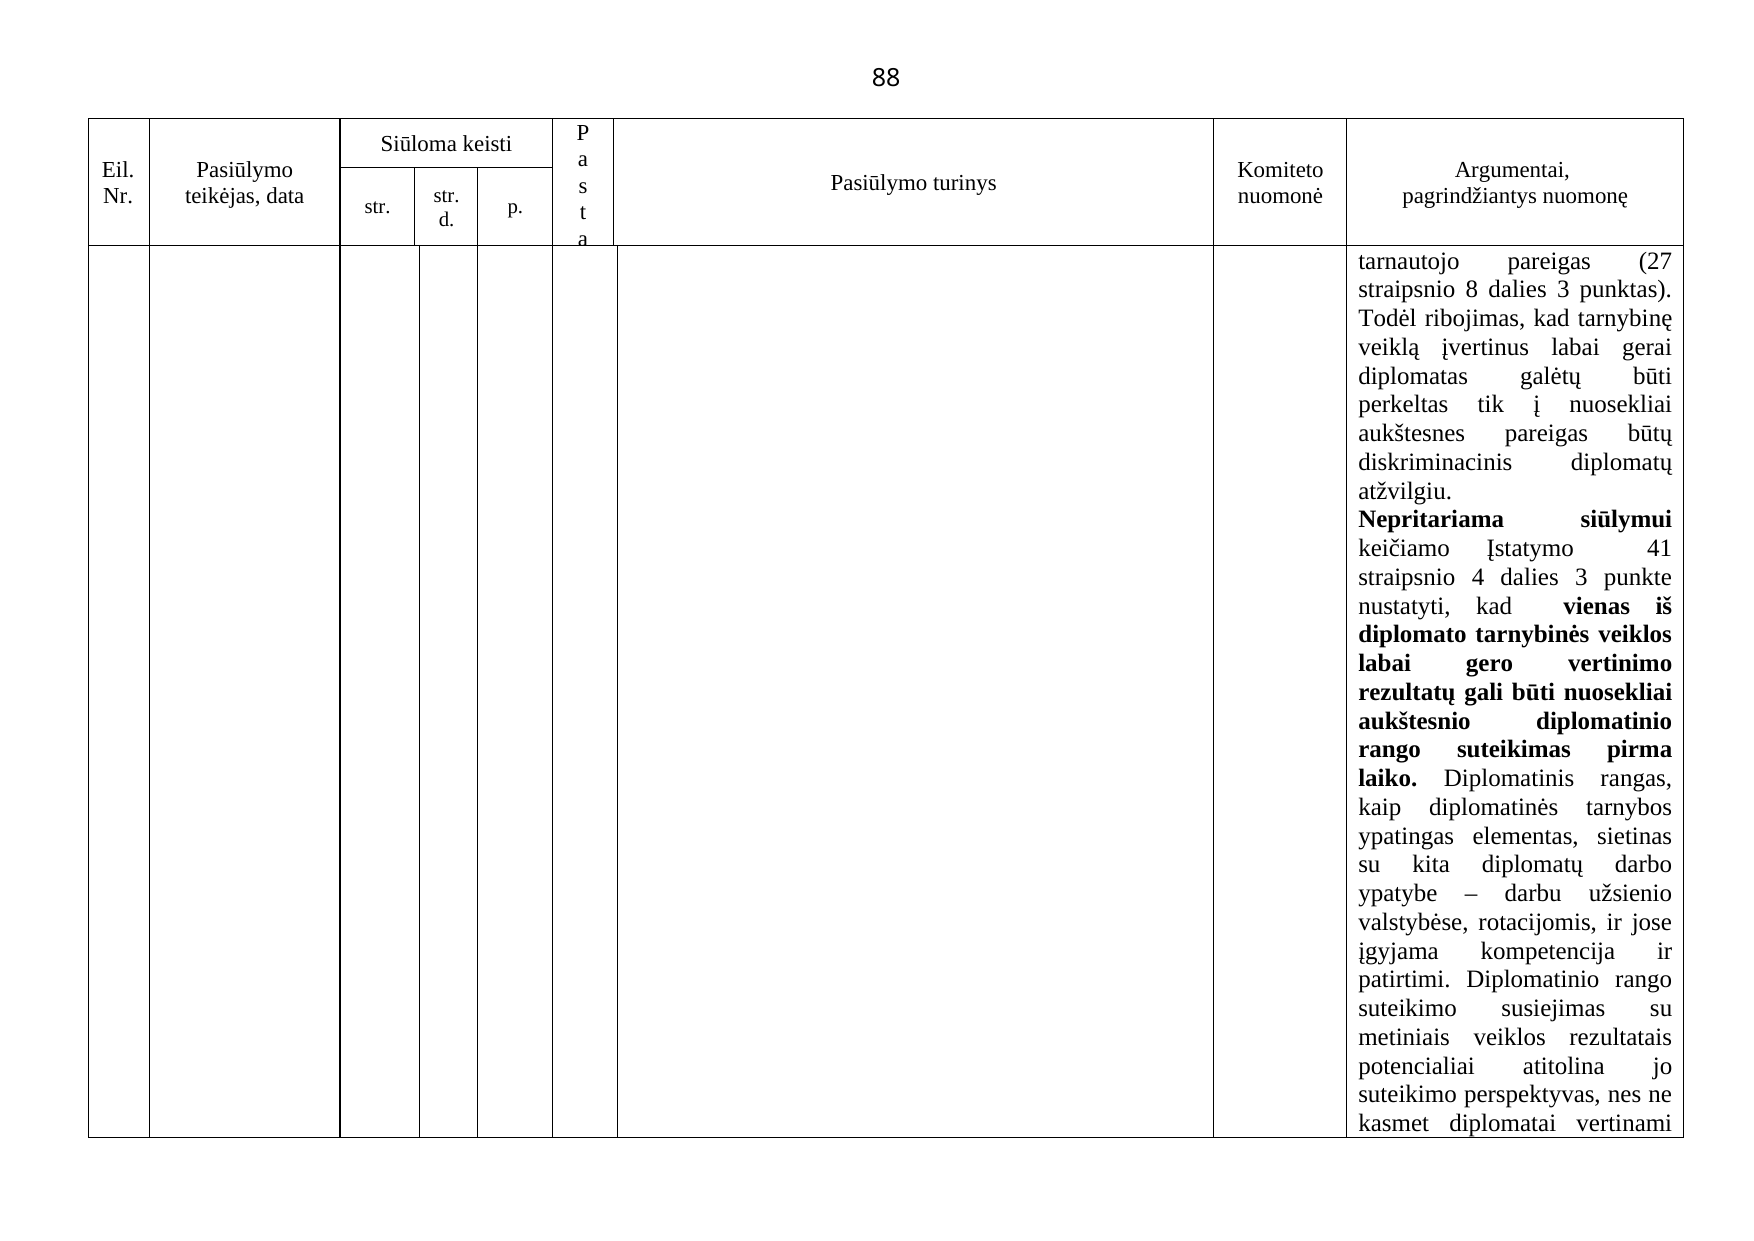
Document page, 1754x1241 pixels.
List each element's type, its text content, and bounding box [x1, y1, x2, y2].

table_header Pastabos [553, 119, 613, 245]
table_cell [1214, 246, 1346, 1137]
table_header Komiteto nuomonė [1214, 119, 1346, 245]
table_cell str. d. [415, 168, 477, 245]
table_cell [341, 246, 419, 1137]
table_cell [618, 246, 1213, 1137]
table_cell [478, 246, 552, 1137]
table_cell p. [478, 168, 552, 245]
table_header Pasiūlymo turinys [614, 119, 1213, 245]
table_header Eil. Nr. [89, 119, 149, 245]
table_cell tarnautojo pareigas (27 straipsnio 8 dalies 3 punktas). Todėl ribojimas, kad tarnybinę veiklą įvertinus labai gerai diplomatas galėtų būti perkeltas tik į nuosekliai aukštesnes pareigas būtų diskriminacinis diplomatų atžvilgiu. Nepritariama siūlymui keičiamo Įstatymo 41 straipsnio 4 dalies 3 punkte nustatyti, kad vienas iš diplomato tarnybinės veiklos labai gero vertinimo rezultatų gali būti nuosekliai aukštesnio diplomatinio rango suteikimas pirma laiko. Diplomatinis rangas, kaip diplomatinės tarnybos ypatingas elementas, sietinas su kita diplomatų darbo ypatybe – darbu užsienio valstybėse, rotacijomis, ir jose įgyjama kompetencija ir patirtimi. Diplomatinio rango suteikimo susiejimas su metiniais veiklos rezultatais potencialiai atitolina jo suteikimo perspektyvas, nes ne kasmet diplomatai vertinami [1347, 246, 1683, 1137]
table_header Siūloma keisti [341, 119, 552, 167]
table_cell [420, 246, 477, 1137]
table_cell [150, 246, 339, 1137]
table_cell [553, 246, 617, 1137]
table_cell str. [341, 168, 414, 245]
table_cell [89, 246, 149, 1137]
table_header Pasiūlymo teikėjas, data [150, 119, 339, 245]
table_header Argumentai, pagrindžiantys nuomonę [1347, 119, 1683, 245]
